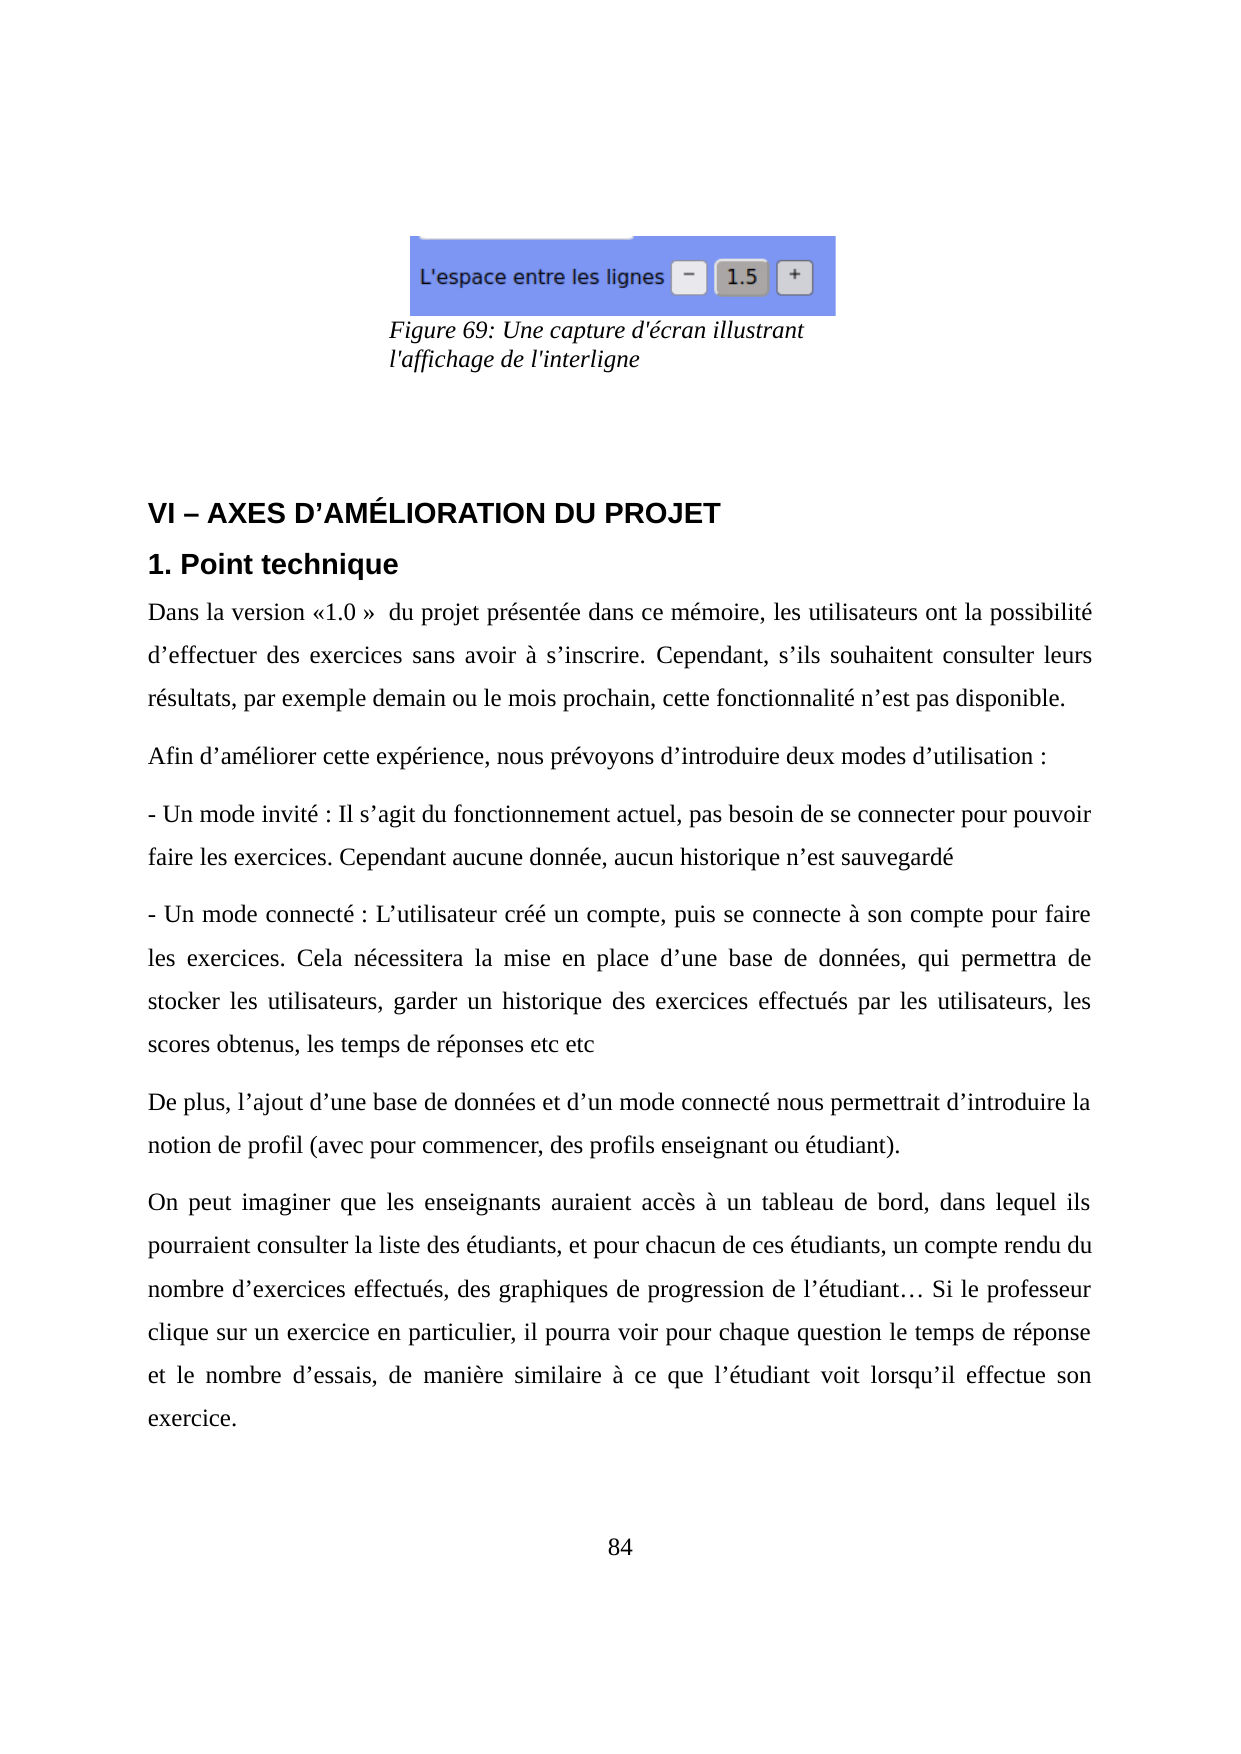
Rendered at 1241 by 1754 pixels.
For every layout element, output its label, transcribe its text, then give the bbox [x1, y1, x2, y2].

picture [410, 236, 836, 316]
subtitle VI – AXES D’AMÉLIORATION DU PROJET [148, 194, 1092, 530]
text - Un mode connecté : L’utilisateur créé un compte, puis se connecte à son compte pour faire les exercices. Cela nécessitera la mise en place d’une base de données, qui permettra de stocker les utilisateurs, garder un historique des exercices effectués par les utilisateurs, les scores obtenus, les temps de réponses etc etc [148, 899, 1092, 1058]
subtitle 1. Point technique [148, 547, 1092, 580]
text Figure 69: Une capture d'écran illustrant l'affichage de l'interligne [389, 316, 857, 373]
text - Un mode invité : Il s’agit du fonctionnement actuel, pas besoin de se connecter pour pouvoir faire les exercices. Cependant aucune donnée, aucun historique n’est sauvegardé [148, 799, 1092, 871]
text Dans la version «1.0 » du projet présentée dans ce mémoire, les utilisateurs ont la possibilité d’effectuer des exercices sans avoir à s’inscrire. Cependant, s’ils souhaitent consulter leurs résultats, par exemple demain ou le mois prochain, cette fonctionnalité n’est pas disponible. [148, 597, 1092, 712]
text Afin d’améliorer cette expérience, nous prévoyons d’introduire deux modes d’utilisation : [148, 741, 1092, 770]
text De plus, l’ajout d’une base de données et d’un mode connecté nous permettrait d’introduire la notion de profil (avec pour commencer, des profils enseignant ou étudiant). [148, 1087, 1092, 1158]
text On peut imaginer que les enseignants auraient accès à un tableau de bord, dans lequel ils pourraient consulter la liste des étudiants, et pour chacun de ces étudiants, un compte rendu du nombre d’exercices effectués, des graphiques de progression de l’étudiant… Si le professeur clique sur un exercice en particulier, il pourra voir pour chaque question le temps de réponse et le nombre d’essais, de manière similaire à ce que l’étudiant voit lorsqu’il effectue son exercice. [148, 1187, 1092, 1432]
